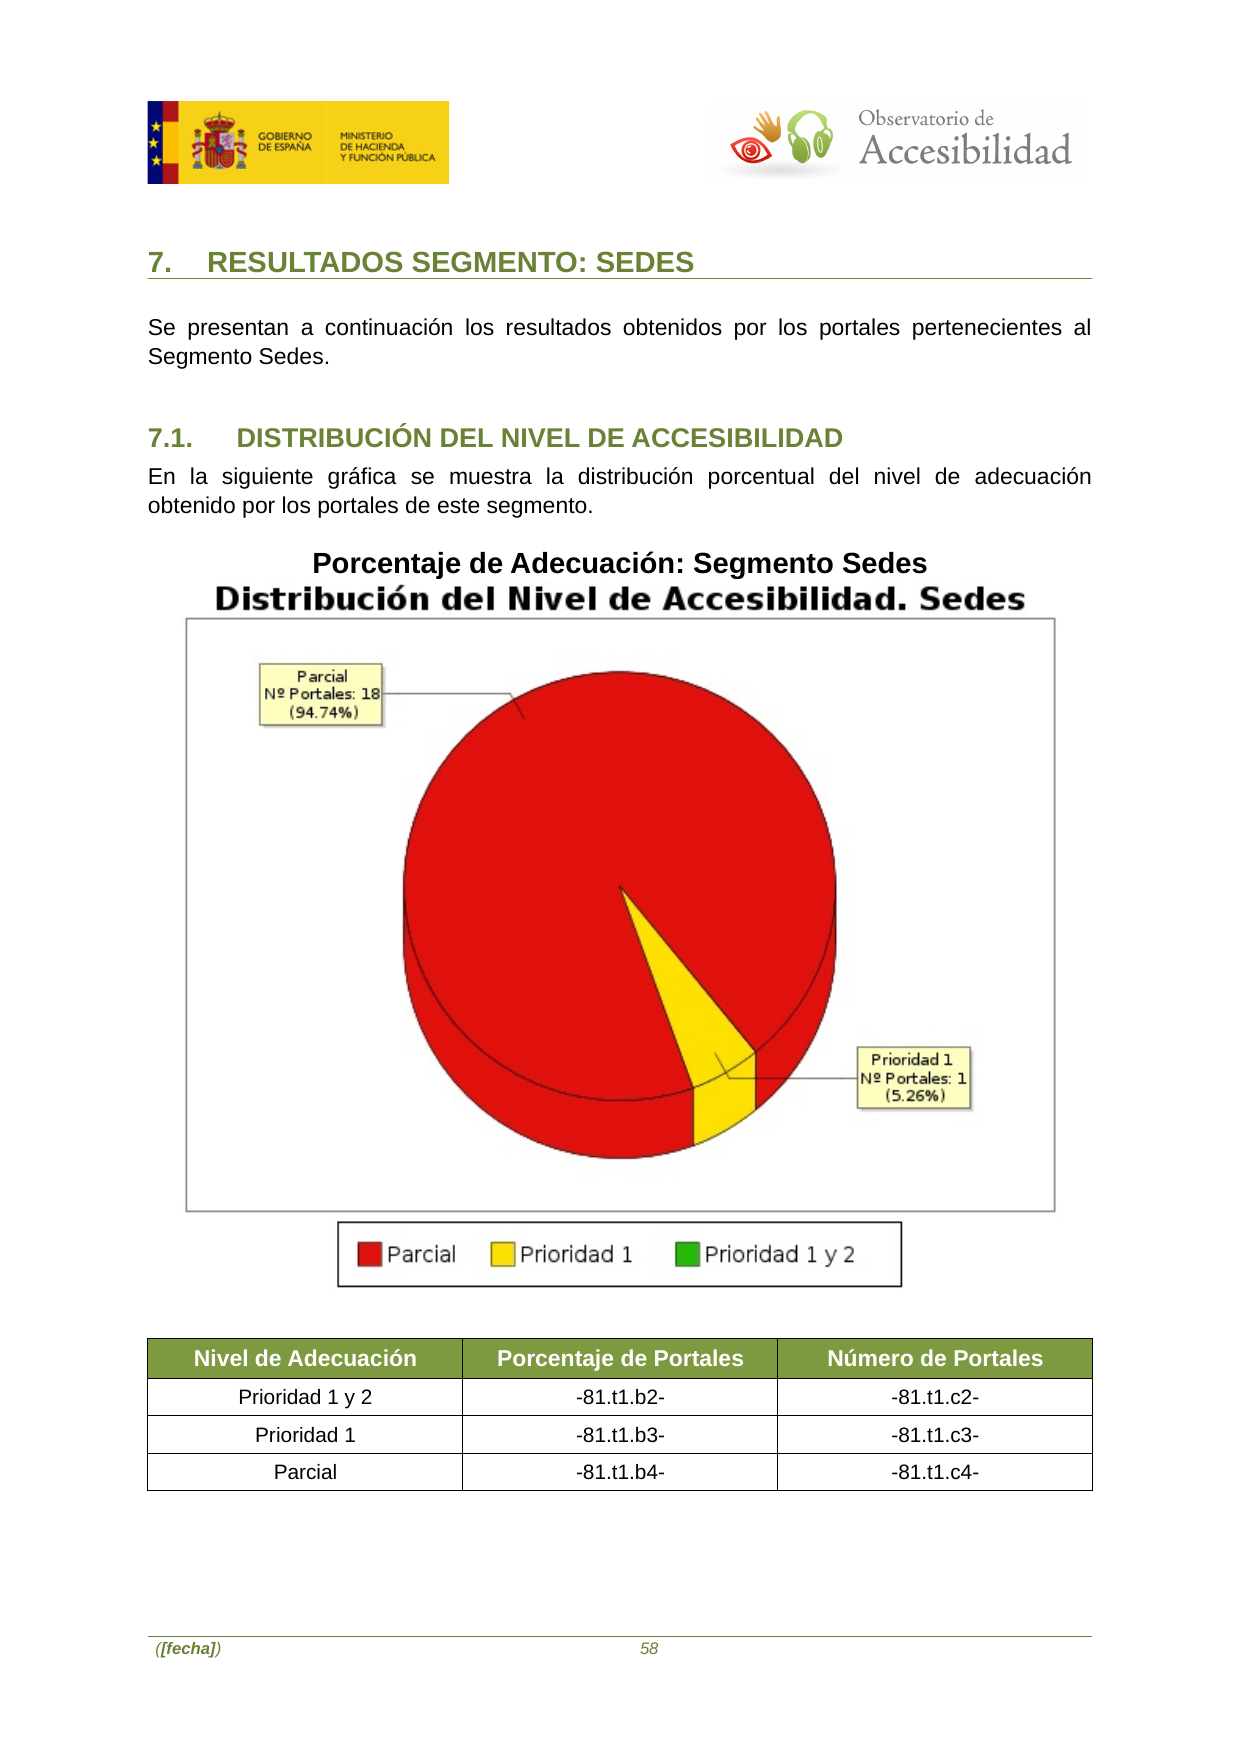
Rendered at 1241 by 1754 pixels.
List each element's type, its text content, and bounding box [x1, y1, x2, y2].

table_cell Prioridad 1 [148, 1416, 462, 1453]
table_cell -81.t1.c3- [778, 1416, 1092, 1453]
table_header Número de Portales [778, 1339, 1092, 1378]
subtitle Resultados Segmento: Sedes [148, 245, 1092, 278]
table_header Porcentaje de Portales [463, 1339, 777, 1378]
table_cell Parcial [148, 1454, 462, 1490]
text Porcentaje de Adecuación: Segmento Sedes [148, 546, 1092, 579]
subtitle Distribución del nivel de accesibilidad [148, 422, 1092, 453]
text Se presentan a continuación los resultados obtenidos por los portales pertenecientes al Segmento Sedes. [148, 314, 1092, 369]
table_cell -81.t1.c4- [778, 1454, 1092, 1490]
table_cell -81.t1.c2- [778, 1379, 1092, 1415]
picture [147, 101, 450, 184]
text En la siguiente gráfica se muestra la distribución porcentual del nivel de adecuación obtenido por los portales de este segmento. [148, 463, 1092, 518]
table_cell -81.t1.b2- [463, 1379, 777, 1415]
picture [178, 579, 1062, 1289]
table_cell -81.t1.b4- [463, 1454, 777, 1490]
table_cell -81.t1.b3- [463, 1416, 777, 1453]
picture [710, 101, 1086, 184]
table_header Nivel de Adecuación [148, 1339, 462, 1378]
table_cell Prioridad 1 y 2 [148, 1379, 462, 1415]
